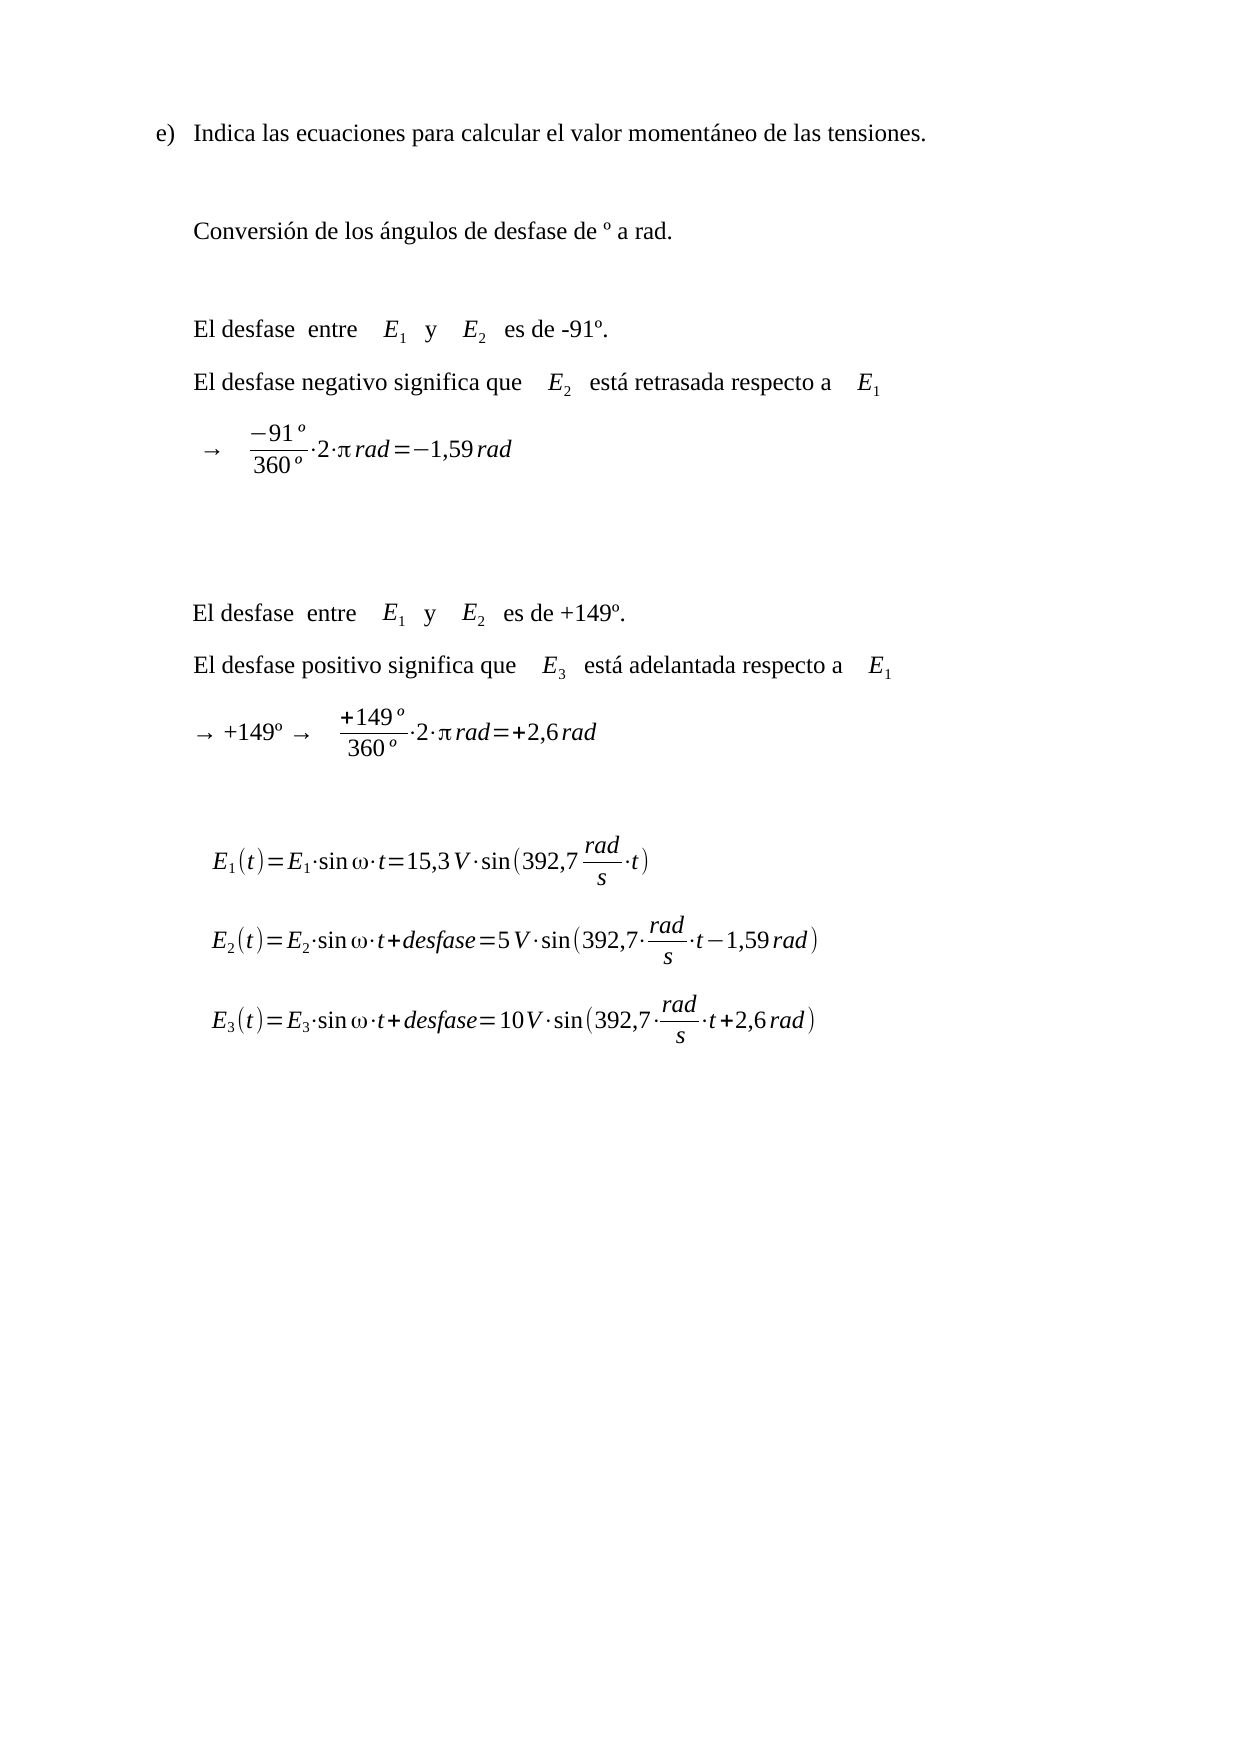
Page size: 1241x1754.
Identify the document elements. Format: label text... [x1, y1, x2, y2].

text → +149º → [118, 703, 1122, 762]
list → [156, 420, 1122, 479]
list El desfase positivo significa que está adelantada respecto a [156, 650, 1122, 683]
list El desfase negativo significa que está retrasada respecto a [156, 367, 1122, 400]
list Conversión de los ángulos de desfase de º a rad. [156, 216, 1122, 245]
list Indica las ecuaciones para calcular el valor momentáneo de las tensiones. [156, 118, 1122, 147]
text El desfase entre y es de +149º. [118, 598, 1122, 630]
list El desfase entre y es de -91º. [156, 314, 1122, 347]
